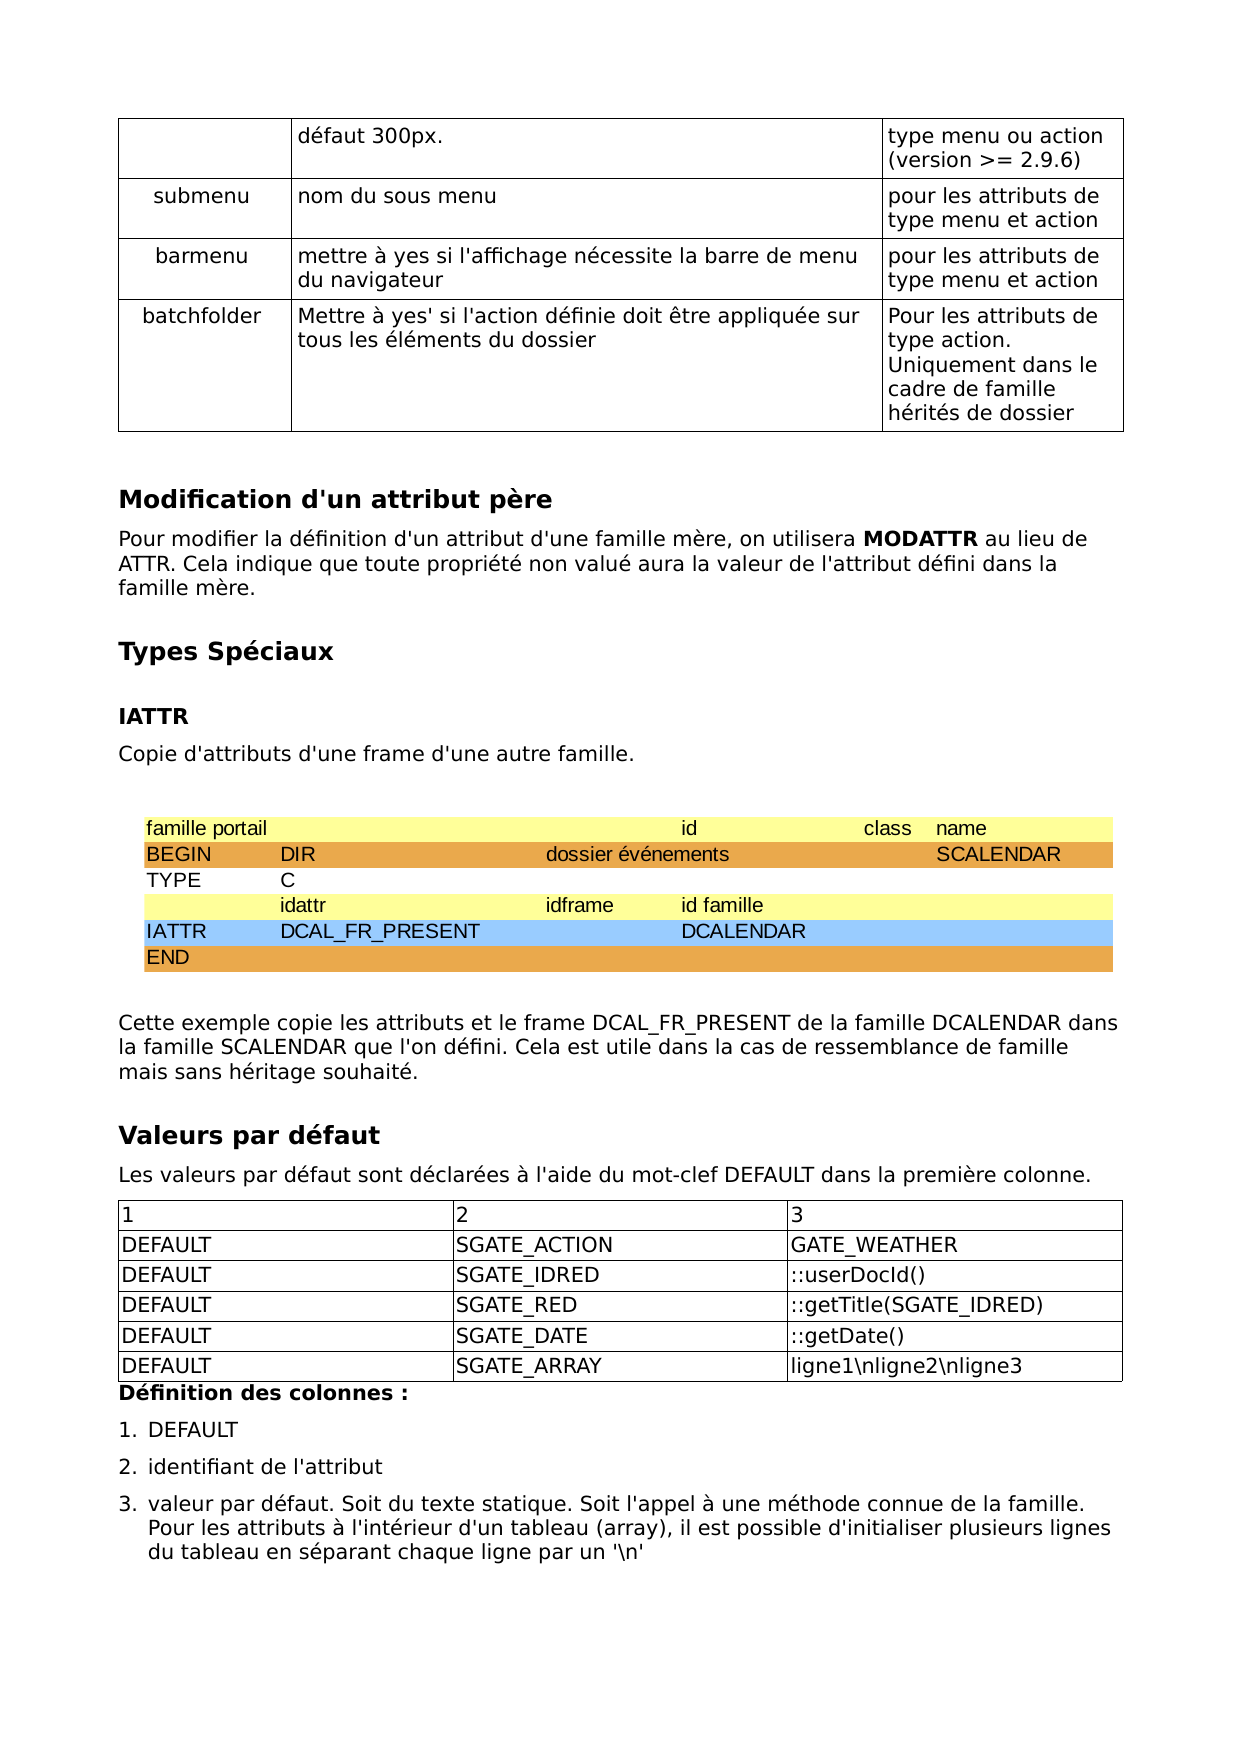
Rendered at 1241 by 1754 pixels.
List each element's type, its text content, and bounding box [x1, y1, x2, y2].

text Pour modifier la définition d'un attribut d'une famille mère, on utilisera MODATTR au lieu de ATTR. Cela indique que toute propriété non valué aura la valeur de l'attribut défini dans la famille mère. [118, 527, 1122, 600]
table_cell ligne1\nligne2\nligne3 [788, 1352, 1122, 1381]
table_cell batchfolder [119, 300, 291, 431]
subtitle Modification d'un attribut père [118, 486, 1122, 515]
table_cell ::getTitle(SGATE_IDRED) [788, 1292, 1122, 1321]
table_header 1 [119, 1201, 453, 1230]
text Définition des colonnes : [118, 1382, 1122, 1406]
table_cell SGATE_ACTION [454, 1231, 787, 1260]
table_cell [119, 119, 291, 178]
text Les valeurs par défaut sont déclarées à l'aide du mot-clef DEFAULT dans la première colonne. [118, 1163, 1122, 1187]
table_cell mettre à yes si l'affichage nécessite la barre de menu du navigateur [292, 239, 882, 298]
subtitle Valeurs par défaut [118, 1121, 1122, 1151]
list valeur par défaut. Soit du texte statique. Soit l'appel à une méthode connue de la famille. Pour les attributs à l'intérieur d'un tableau (array), il est possible d'initialiser plusieurs lignes du tableau en séparant chaque ligne par un '\n' [118, 1492, 1122, 1564]
list identifiant de l'attribut [118, 1455, 1122, 1479]
table_cell SGATE_ARRAY [454, 1352, 787, 1381]
table_cell Mettre à yes' si l'action définie doit être appliquée sur tous les éléments du dossier [292, 300, 882, 431]
list DEFAULT [118, 1418, 1122, 1442]
table_cell défaut 300px. [292, 119, 882, 178]
table_cell ::userDocId() [788, 1261, 1122, 1291]
table_cell SGATE_RED [454, 1292, 787, 1321]
table_cell DEFAULT [119, 1322, 453, 1351]
table_cell SGATE_DATE [454, 1322, 787, 1351]
table_cell SGATE_IDRED [454, 1261, 787, 1291]
table_cell GATE_WEATHER [788, 1231, 1122, 1260]
table_cell DEFAULT [119, 1261, 453, 1291]
table_cell pour les attributs de type menu et action [883, 179, 1123, 238]
subtitle IATTR [118, 704, 1122, 730]
table_cell pour les attributs de type menu et action [883, 239, 1123, 298]
table_header 3 [788, 1201, 1122, 1230]
table_cell nom du sous menu [292, 179, 882, 238]
table_cell DEFAULT [119, 1352, 453, 1381]
table_cell type menu ou action (version >= 2.9.6) [883, 119, 1123, 178]
text Cette exemple copie les attributs et le frame DCAL_FR_PRESENT de la famille DCALENDAR dans la famille SCALENDAR que l'on défini. Cela est utile dans la cas de ressemblance de famille mais sans héritage souhaité. [118, 1011, 1122, 1084]
text Copie d'attributs d'une frame d'une autre famille. [118, 742, 1122, 767]
table_cell DEFAULT [119, 1292, 453, 1321]
subtitle Types Spéciaux [118, 638, 1122, 667]
table_cell barmenu [119, 239, 291, 298]
table_cell Pour les attributs de type action. Uniquement dans le cadre de famille hérités de dossier [883, 300, 1123, 431]
table_cell ::getDate() [788, 1322, 1122, 1351]
table_header 2 [454, 1201, 787, 1230]
table_cell DEFAULT [119, 1231, 453, 1260]
table_cell submenu [119, 179, 291, 238]
